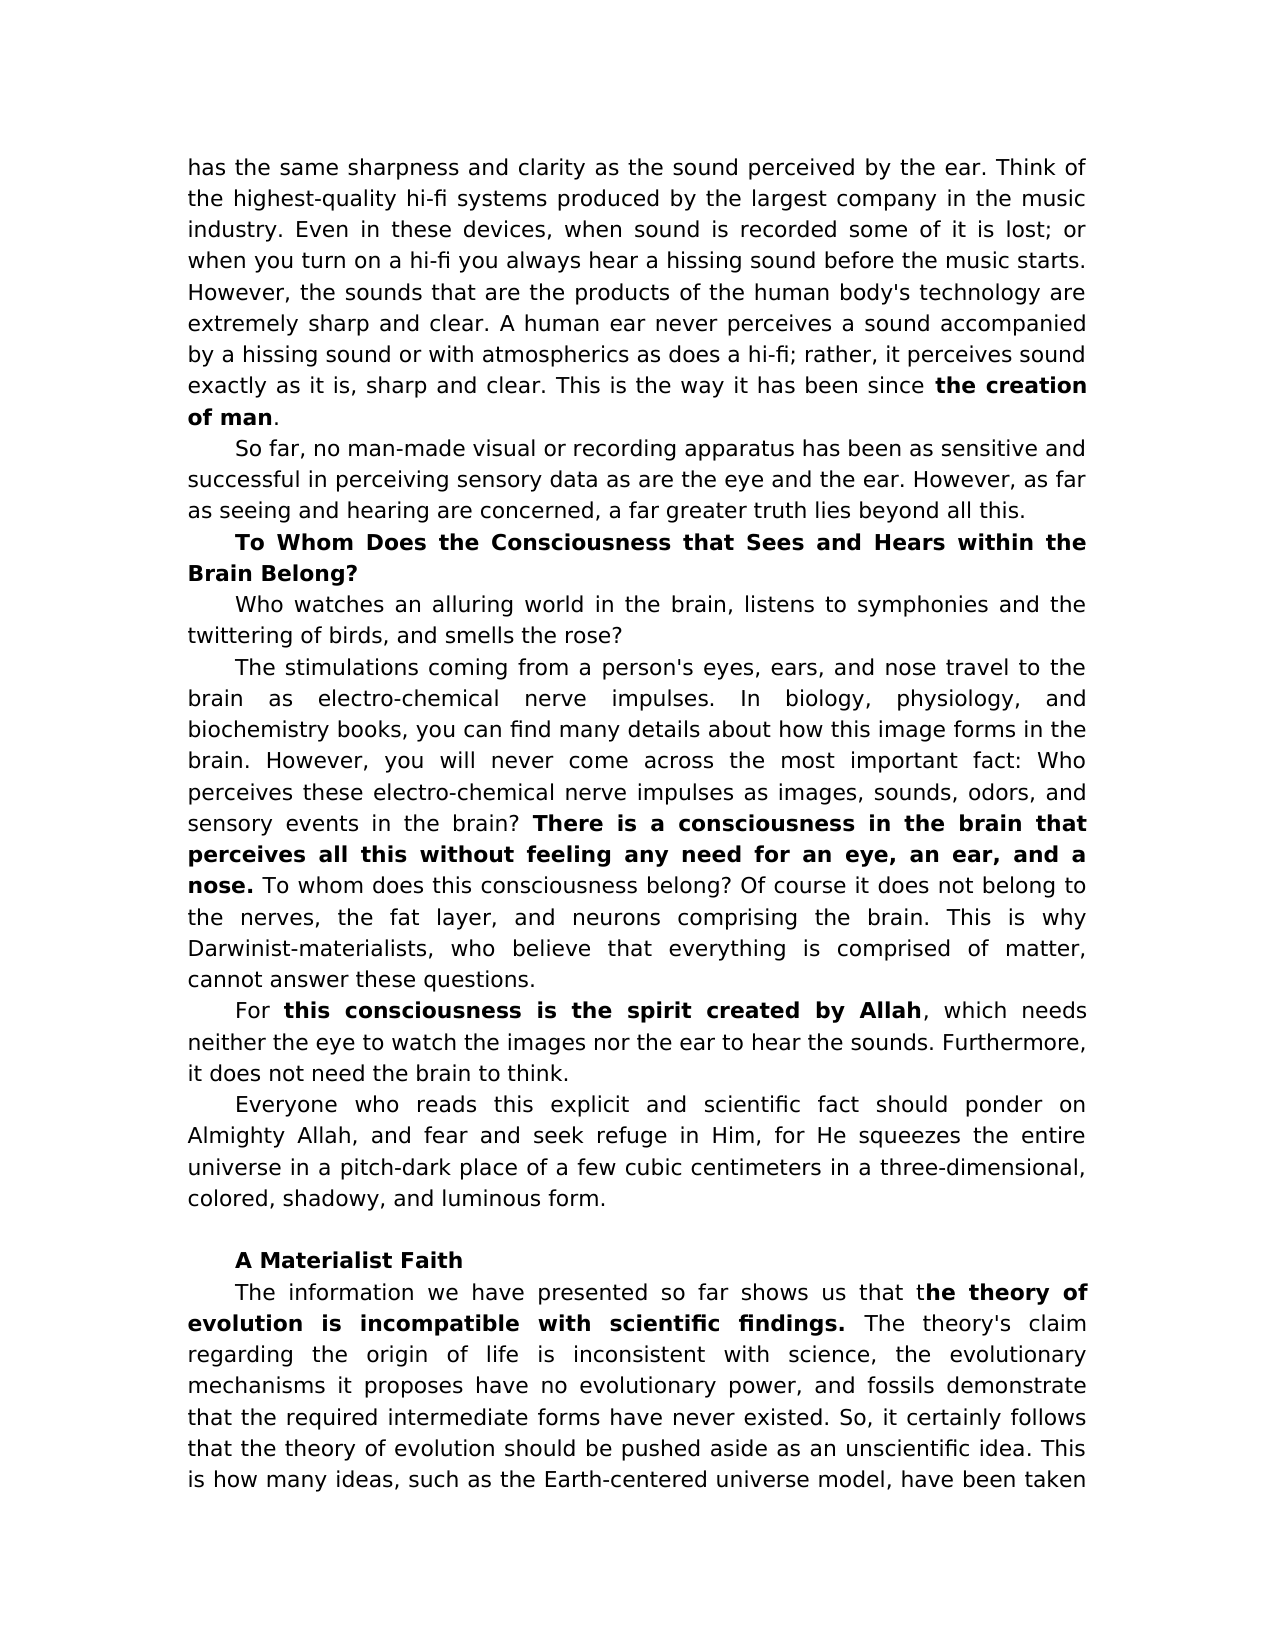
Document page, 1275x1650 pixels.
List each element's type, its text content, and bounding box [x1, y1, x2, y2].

text So far, no man-made visual or recording apparatus has been as sensitive and successful in perceiving sensory data as are the eye and the ear. However, as far as seeing and hearing are concerned, a far greater truth lies beyond all this. [187, 431, 1087, 525]
text Who watches an alluring world in the brain, listens to symphonies and the twittering of birds, and smells the rose? [187, 587, 1087, 650]
text The information we have presented so far shows us that the theory of evolution is incompatible with scientific findings. The theory's claim regarding the origin of life is inconsistent with science, the evolutionary mechanisms it proposes have no evolutionary power, and fossils demonstrate that the required intermediate forms have never existed. So, it certainly follows that the theory of evolution should be pushed aside as an unscientific idea. This is how many ideas, such as the Earth-centered universe model, have been taken [187, 1275, 1087, 1494]
text has the same sharpness and clarity as the sound perceived by the ear. Think of the highest-quality hi-fi systems produced by the largest company in the music industry. Even in these devices, when sound is recorded some of it is lost; or when you turn on a hi-fi you always hear a hissing sound before the music starts. However, the sounds that are the products of the human body's technology are extremely sharp and clear. A human ear never perceives a sound accompanied by a hissing sound or with atmospherics as does a hi-fi; rather, it perceives sound exactly as it is, sharp and clear. This is the way it has been since the creation of man. [187, 150, 1087, 431]
text The stimulations coming from a person's eyes, ears, and nose travel to the brain as electro-chemical nerve impulses. In biology, physiology, and biochemistry books, you can find many details about how this image forms in the brain. However, you will never come across the most important fact: Who perceives these electro-chemical nerve impulses as images, sounds, odors, and sensory events in the brain? There is a consciousness in the brain that perceives all this without feeling any need for an eye, an ear, and a nose. To whom does this consciousness belong? Of course it does not belong to the nerves, the fat layer, and neurons comprising the brain. This is why Darwinist-materialists, who believe that everything is comprised of matter, cannot answer these questions. [187, 650, 1087, 994]
text To Whom Does the Consciousness that Sees and Hears within the Brain Belong? [187, 525, 1087, 587]
text For this consciousness is the spirit created by Allah, which needs neither the eye to watch the images nor the ear to hear the sounds. Furthermore, it does not need the brain to think. [187, 994, 1087, 1087]
text Everyone who reads this explicit and scientific fact should ponder on Almighty Allah, and fear and seek refuge in Him, for He squeezes the entire universe in a pitch-dark place of a few cubic centimeters in a three-dimensional, colored, shadowy, and luminous form. [187, 1087, 1087, 1212]
text A Materialist Faith [187, 1244, 1087, 1275]
